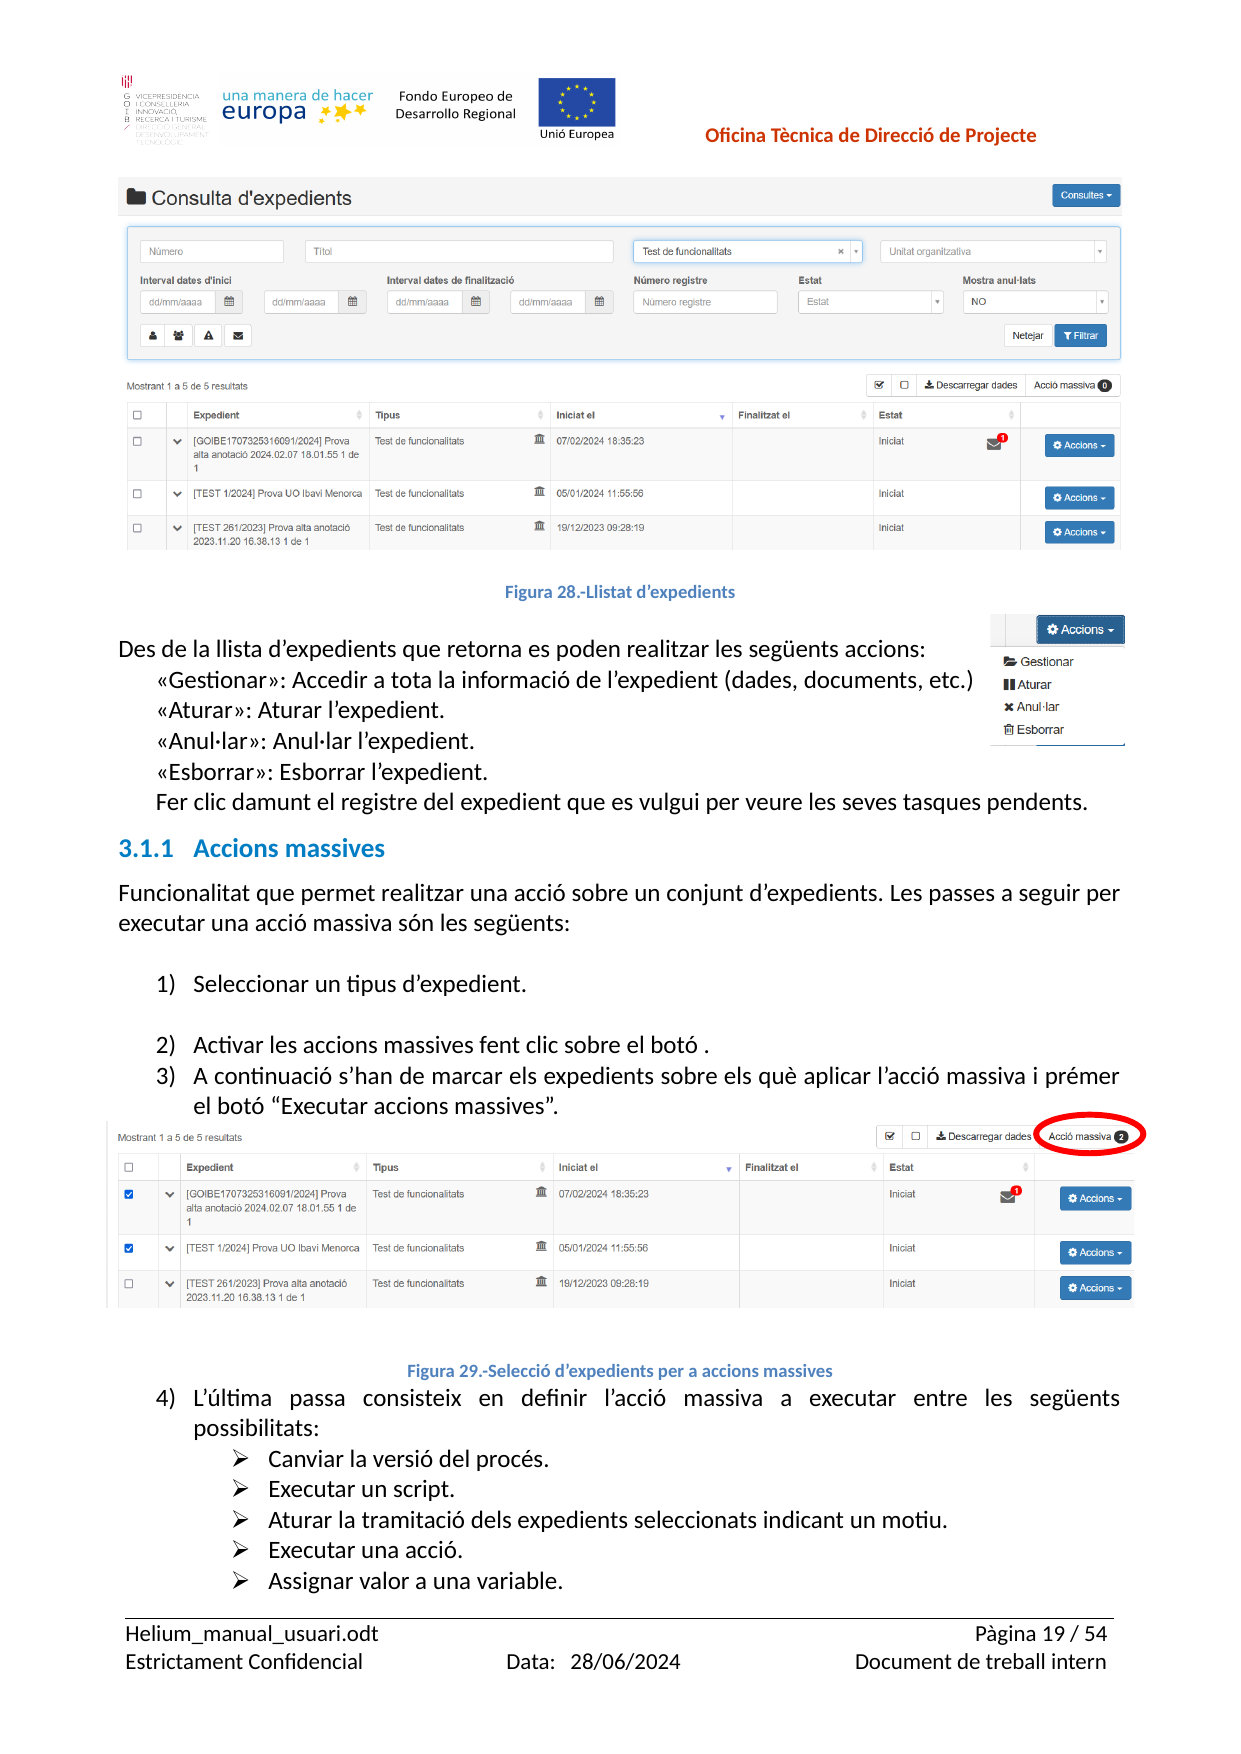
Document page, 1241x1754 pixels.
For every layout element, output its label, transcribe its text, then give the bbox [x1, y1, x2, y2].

list L’última passa consisteix en definir l’acció massiva a executar entre les següents possibilitats: [156, 1382, 1122, 1443]
text Figura 29.-Selecció d’expedients per a accions massives [118, 1359, 1122, 1382]
picture [105, 1121, 1135, 1308]
text Fer clic damunt el registre del expedient que es vulgui per veure les seves tasques pendents. [156, 786, 1122, 817]
list Assignar valor a una variable. [231, 1565, 1122, 1596]
list Executar una acció. [231, 1534, 1122, 1565]
text «Esborrar»: Esborrar l’expedient. [118, 756, 1122, 786]
list Canviar la versió del procés. [231, 1443, 1122, 1473]
text Funcionalitat que permet realitzar una acció sobre un conjunt d’expedients. Les passes a seguir per executar una acció massiva són les següents: [118, 877, 1122, 938]
text «Anul·lar»: Anul·lar l’expedient. [118, 725, 1122, 756]
text Figura 28.-Llistat d’expedients [118, 580, 1122, 603]
subtitle Accions massives [118, 831, 1122, 864]
list Activar les accions massives fent clic sobre el botó . [156, 1029, 1122, 1060]
picture [990, 614, 1125, 746]
picture [118, 73, 213, 147]
list A continuació s’han de marcar els expedients sobre els què aplicar l’acció massiva i prémer el botó “Executar accions massives”. [156, 1060, 1122, 1121]
text «Gestionar»: Accedir a tota la informació de l’expedient (dades, documents, etc.) [156, 664, 990, 695]
picture [219, 73, 621, 147]
list Aturar la tramitació dels expedients seleccionats indicant un motiu. [231, 1504, 1122, 1534]
list Executar un script. [231, 1473, 1122, 1504]
text «Aturar»: Aturar l’expedient. [118, 695, 990, 725]
picture [1040, 1121, 1135, 1150]
picture [118, 177, 1123, 550]
text Des de la llista d’expedients que retorna es poden realitzar les següents accions: [118, 634, 990, 664]
list Seleccionar un tipus d’expedient. [156, 968, 1122, 999]
